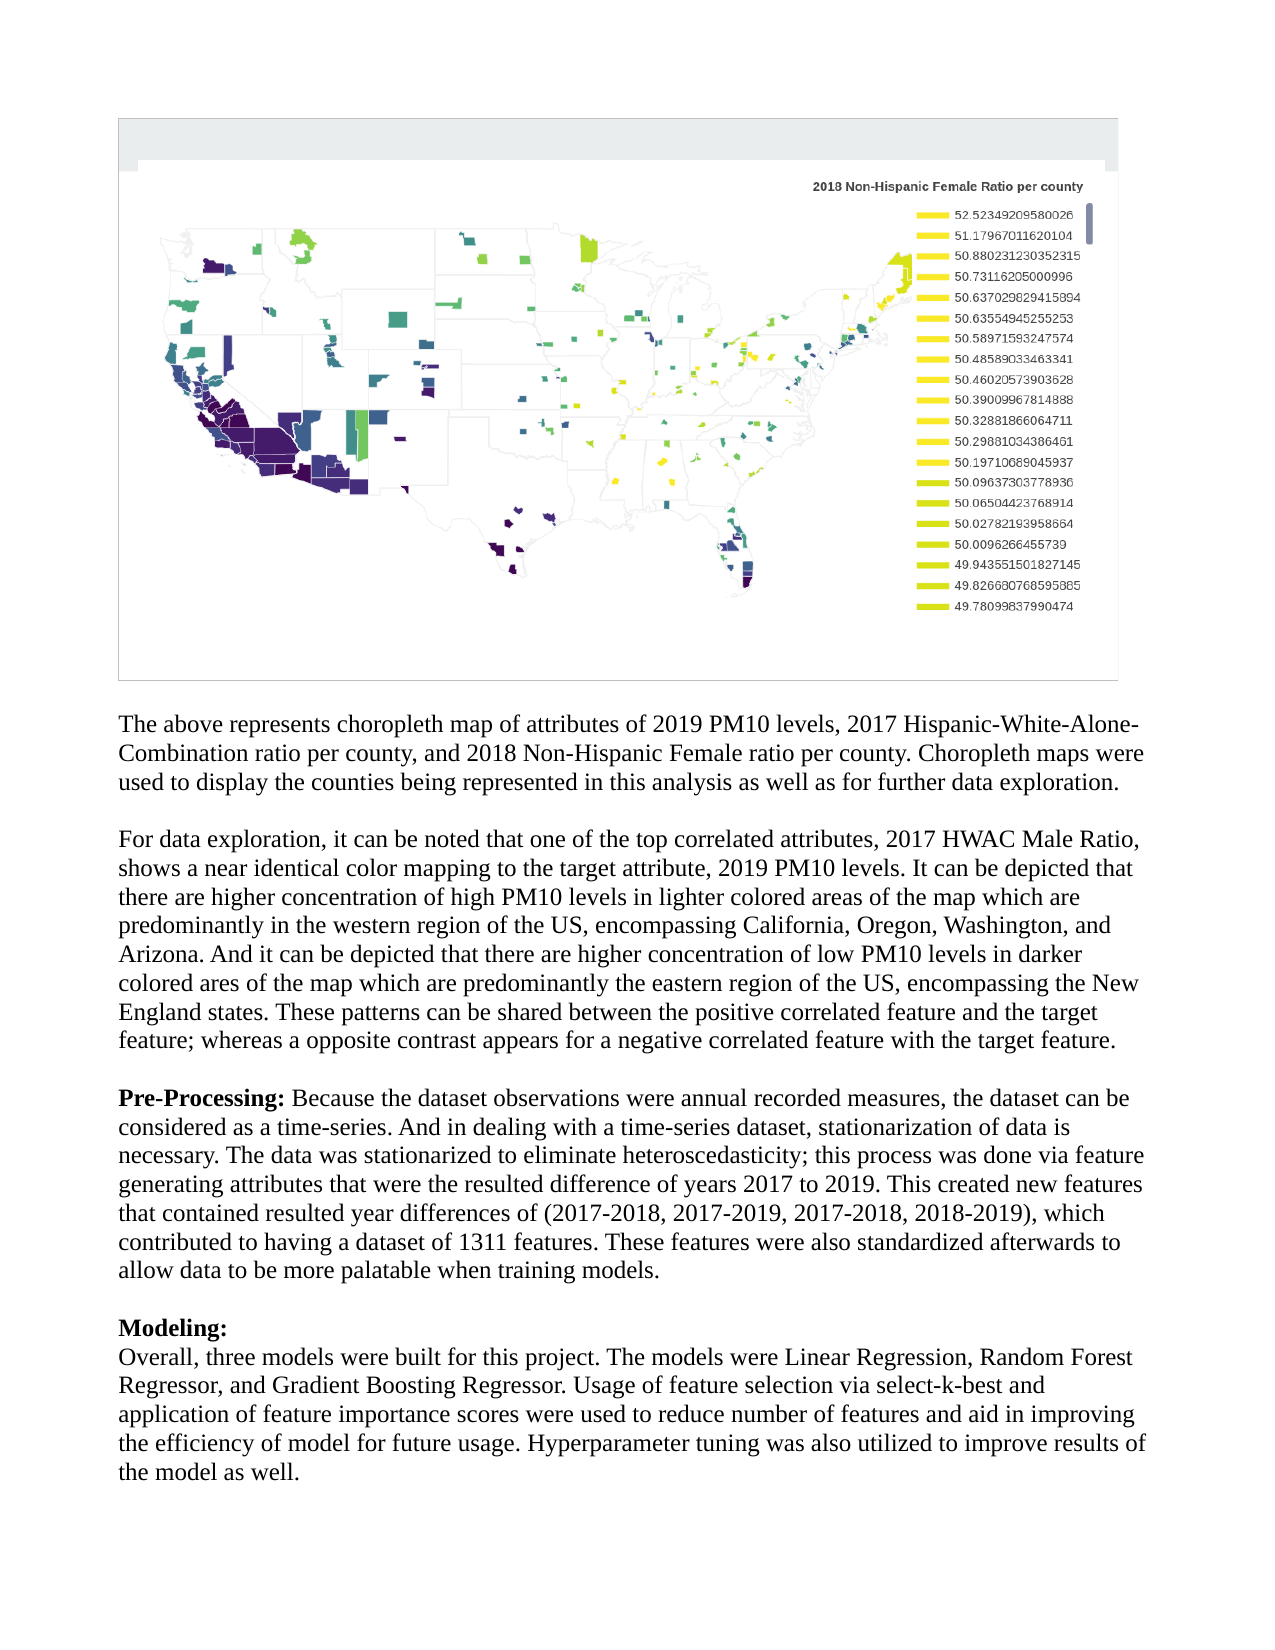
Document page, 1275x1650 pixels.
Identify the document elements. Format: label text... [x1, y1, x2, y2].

text Pre-Processing: Because the dataset observations were annual recorded measures, the dataset can be considered as a time-series. And in dealing with a time-series dataset, stationarization of data is necessary. The data was stationarized to eliminate heteroscedasticity; this process was done via feature generating attributes that were the resulted difference of years 2017 to 2019. This created new features that contained resulted year differences of (2017-2018, 2017-2019, 2017-2018, 2018-2019), which contributed to having a dataset of 1311 features. These features were also standardized afterwards to allow data to be more palatable when training models. [118, 1083, 1157, 1284]
text Overall, three models were built for this project. The models were Linear Regression, Random Forest Regressor, and Gradient Boosting Regressor. Usage of feature selection via select-k-best and application of feature importance scores were used to reduce number of features and aid in improving the efficiency of model for future usage. Hyperparameter tuning was also utilized to improve results of the model as well. [118, 1342, 1157, 1486]
text For data exploration, it can be noted that one of the top correlated attributes, 2017 HWAC Male Ratio, shows a near identical color mapping to the target attribute, 2019 PM10 levels. It can be depicted that there are higher concentration of high PM10 levels in lighter colored areas of the map which are predominantly in the western region of the US, encompassing California, Oregon, Washington, and Arizona. And it can be depicted that there are higher concentration of low PM10 levels in darker colored ares of the map which are predominantly the eastern region of the US, encompassing the New England states. These patterns can be shared between the positive correlated feature and the target feature; whereas a opposite contrast appears for a negative correlated feature with the target feature. [118, 824, 1157, 1054]
text Modeling: [118, 1313, 1157, 1342]
text The above represents choropleth map of attributes of 2019 PM10 levels, 2017 Hispanic-White-Alone-Combination ratio per county, and 2018 Non-Hispanic Female ratio per county. Choropleth maps were used to display the counties being represented in this analysis as well as for further data exploration. [118, 709, 1157, 796]
